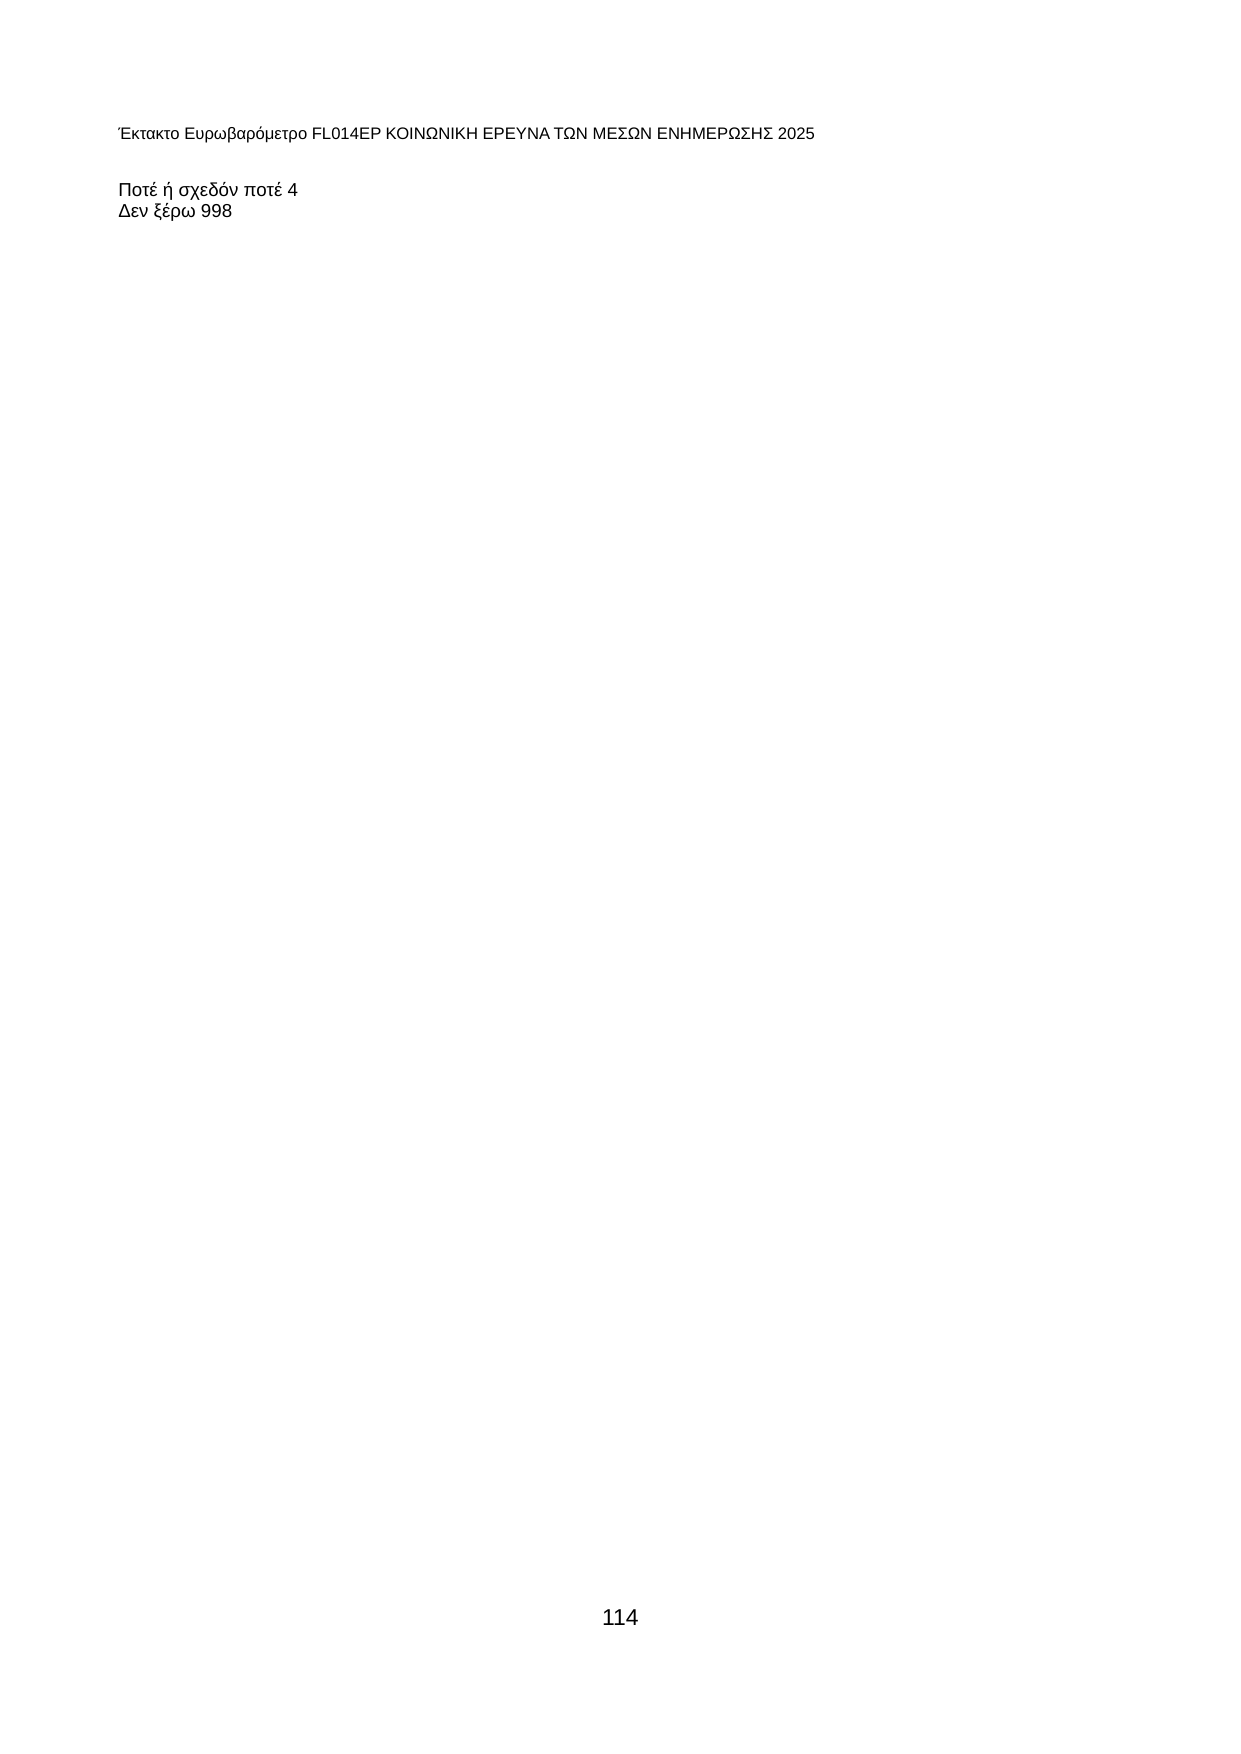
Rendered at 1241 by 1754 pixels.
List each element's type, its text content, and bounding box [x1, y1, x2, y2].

text Δεν ξέρω 998 [118, 200, 1122, 222]
text Ποτέ ή σχεδόν ποτέ 4 [118, 179, 1122, 200]
